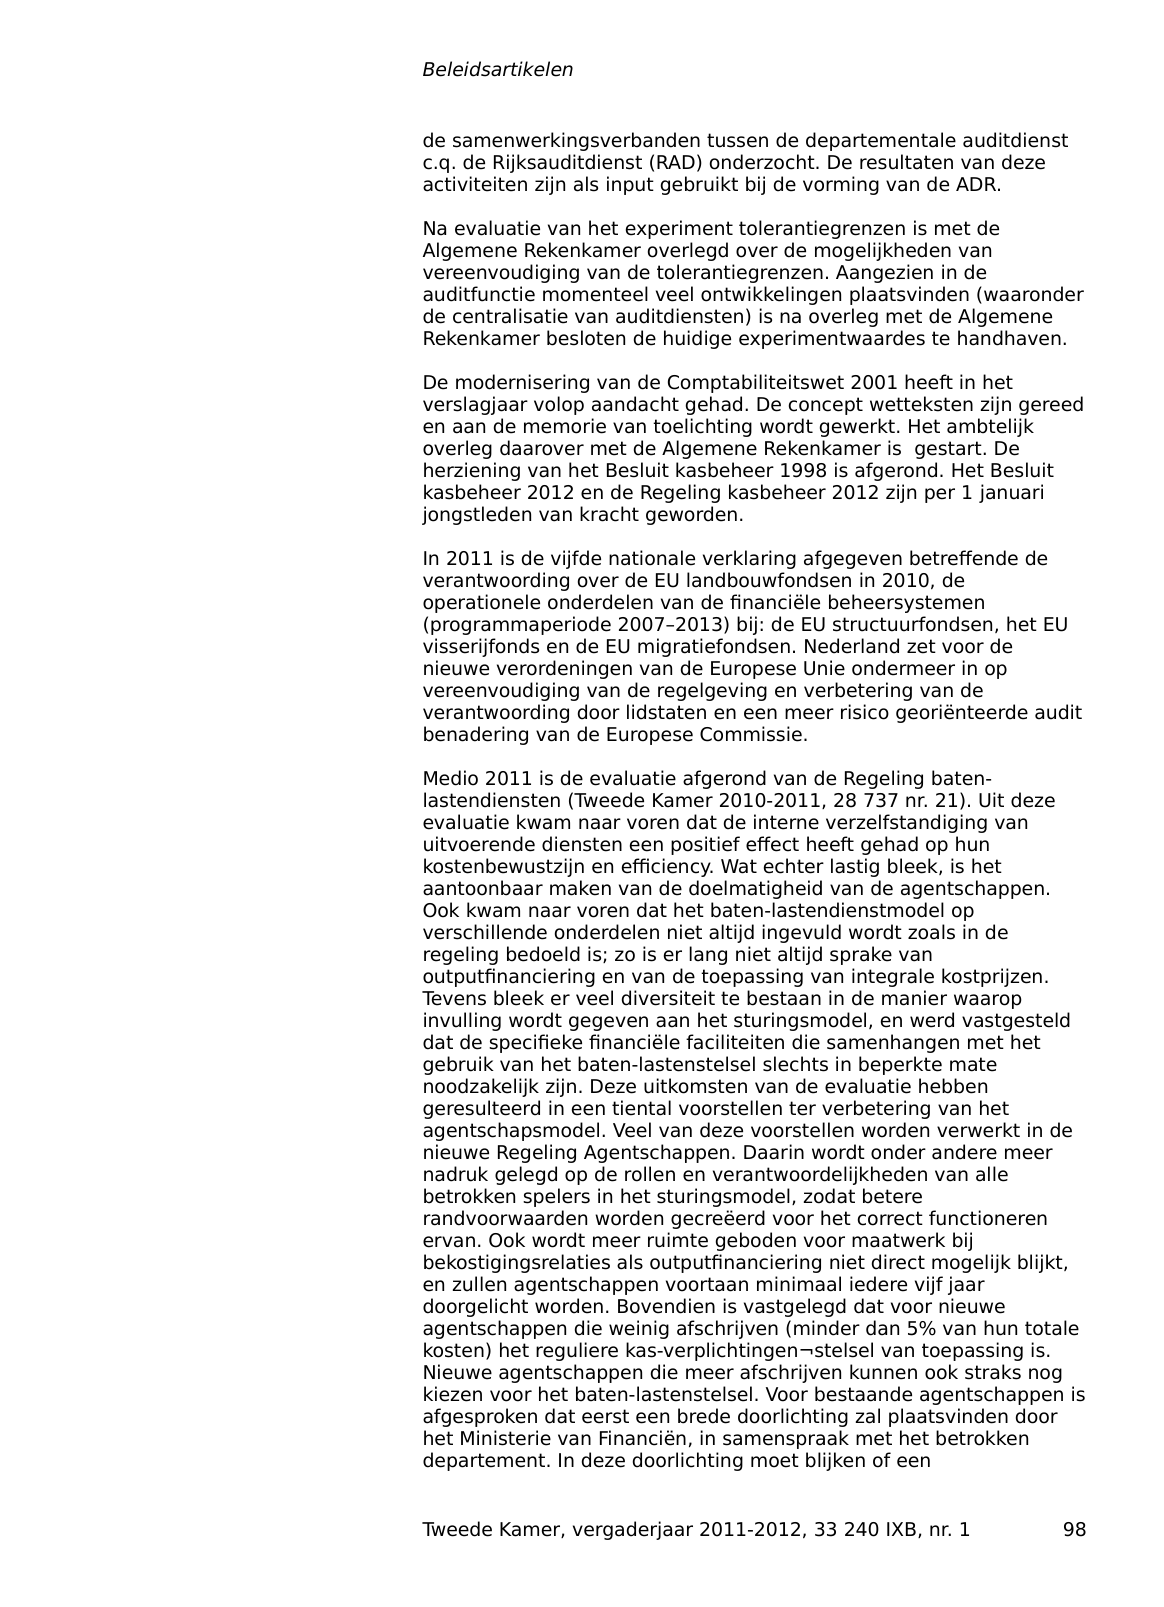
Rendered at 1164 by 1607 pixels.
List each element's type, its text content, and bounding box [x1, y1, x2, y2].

text de samenwerkingsverbanden tussen de departementale auditdienst c.q. de Rijksauditdienst (RAD) onderzocht. De resultaten van deze activiteiten zijn als input gebruikt bij de vorming van de ADR. [422, 130, 1087, 196]
text De modernisering van de Comptabiliteitswet 2001 heeft in het verslagjaar volop aandacht gehad. De concept wetteksten zijn gereed en aan de memorie van toelichting wordt gewerkt. Het ambtelijk overleg daarover met de Algemene Rekenkamer is gestart. De herziening van het Besluit kasbeheer 1998 is afgerond. Het Besluit kasbeheer 2012 en de Regeling kasbeheer 2012 zijn per 1 januari jongstleden van kracht geworden. [422, 372, 1087, 526]
text In 2011 is de vijfde nationale verklaring afgegeven betreffende de verantwoording over de EU landbouwfondsen in 2010, de operationele onderdelen van de financiële beheersystemen (programmaperiode 2007–2013) bij: de EU structuurfondsen, het EU visserijfonds en de EU migratiefondsen. Nederland zet voor de nieuwe verordeningen van de Europese Unie ondermeer in op vereenvoudiging van de regelgeving en verbetering van de verantwoording door lidstaten en een meer risico georiënteerde audit benadering van de Europese Commissie. [422, 548, 1087, 746]
text Na evaluatie van het experiment tolerantiegrenzen is met de Algemene Rekenkamer overlegd over de mogelijkheden van vereenvoudiging van de tolerantiegrenzen. Aangezien in de auditfunctie momenteel veel ontwikkelingen plaatsvinden (waaronder de centralisatie van auditdiensten) is na overleg met de Algemene Rekenkamer besloten de huidige experimentwaardes te handhaven. [422, 218, 1087, 350]
text Medio 2011 is de evaluatie afgerond van de Regeling baten-lastendiensten (Tweede Kamer 2010-2011, 28 737 nr. 21). Uit deze evaluatie kwam naar voren dat de interne verzelfstandiging van uitvoerende diensten een positief effect heeft gehad op hun kostenbewustzijn en efficiency. Wat echter lastig bleek, is het aantoonbaar maken van de doelmatigheid van de agentschappen. Ook kwam naar voren dat het baten-lastendienstmodel op verschillende onderdelen niet altijd ingevuld wordt zoals in de regeling bedoeld is; zo is er lang niet altijd sprake van outputfinanciering en van de toepassing van integrale kostprijzen. Tevens bleek er veel diversiteit te bestaan in de manier waarop invulling wordt gegeven aan het sturingsmodel, en werd vastgesteld dat de specifieke financiële faciliteiten die samenhangen met het gebruik van het baten-lastenstelsel slechts in beperkte mate noodzakelijk zijn. Deze uitkomsten van de evaluatie hebben geresulteerd in een tiental voorstellen ter verbetering van het agentschapsmodel. Veel van deze voorstellen worden verwerkt in de nieuwe Regeling Agentschappen. Daarin wordt onder andere meer nadruk gelegd op de rollen en verantwoordelijkheden van alle betrokken spelers in het sturingsmodel, zodat betere randvoorwaarden worden gecreëerd voor het correct functioneren ervan. Ook wordt meer ruimte geboden voor maatwerk bij bekostigingsrelaties als outputfinanciering niet direct mogelijk blijkt, en zullen agentschappen voortaan minimaal iedere vijf jaar doorgelicht worden. Bovendien is vastgelegd dat voor nieuwe agentschappen die weinig afschrijven (minder dan 5% van hun totale kosten) het reguliere kas-verplichtingen¬stelsel van toepassing is. Nieuwe agentschappen die meer afschrijven kunnen ook straks nog kiezen voor het baten-lastenstelsel. Voor bestaande agentschappen is afgesproken dat eerst een brede doorlichting zal plaatsvinden door het Ministerie van Financiën, in samenspraak met het betrokken departement. In deze doorlichting moet blijken of een [422, 768, 1087, 1471]
